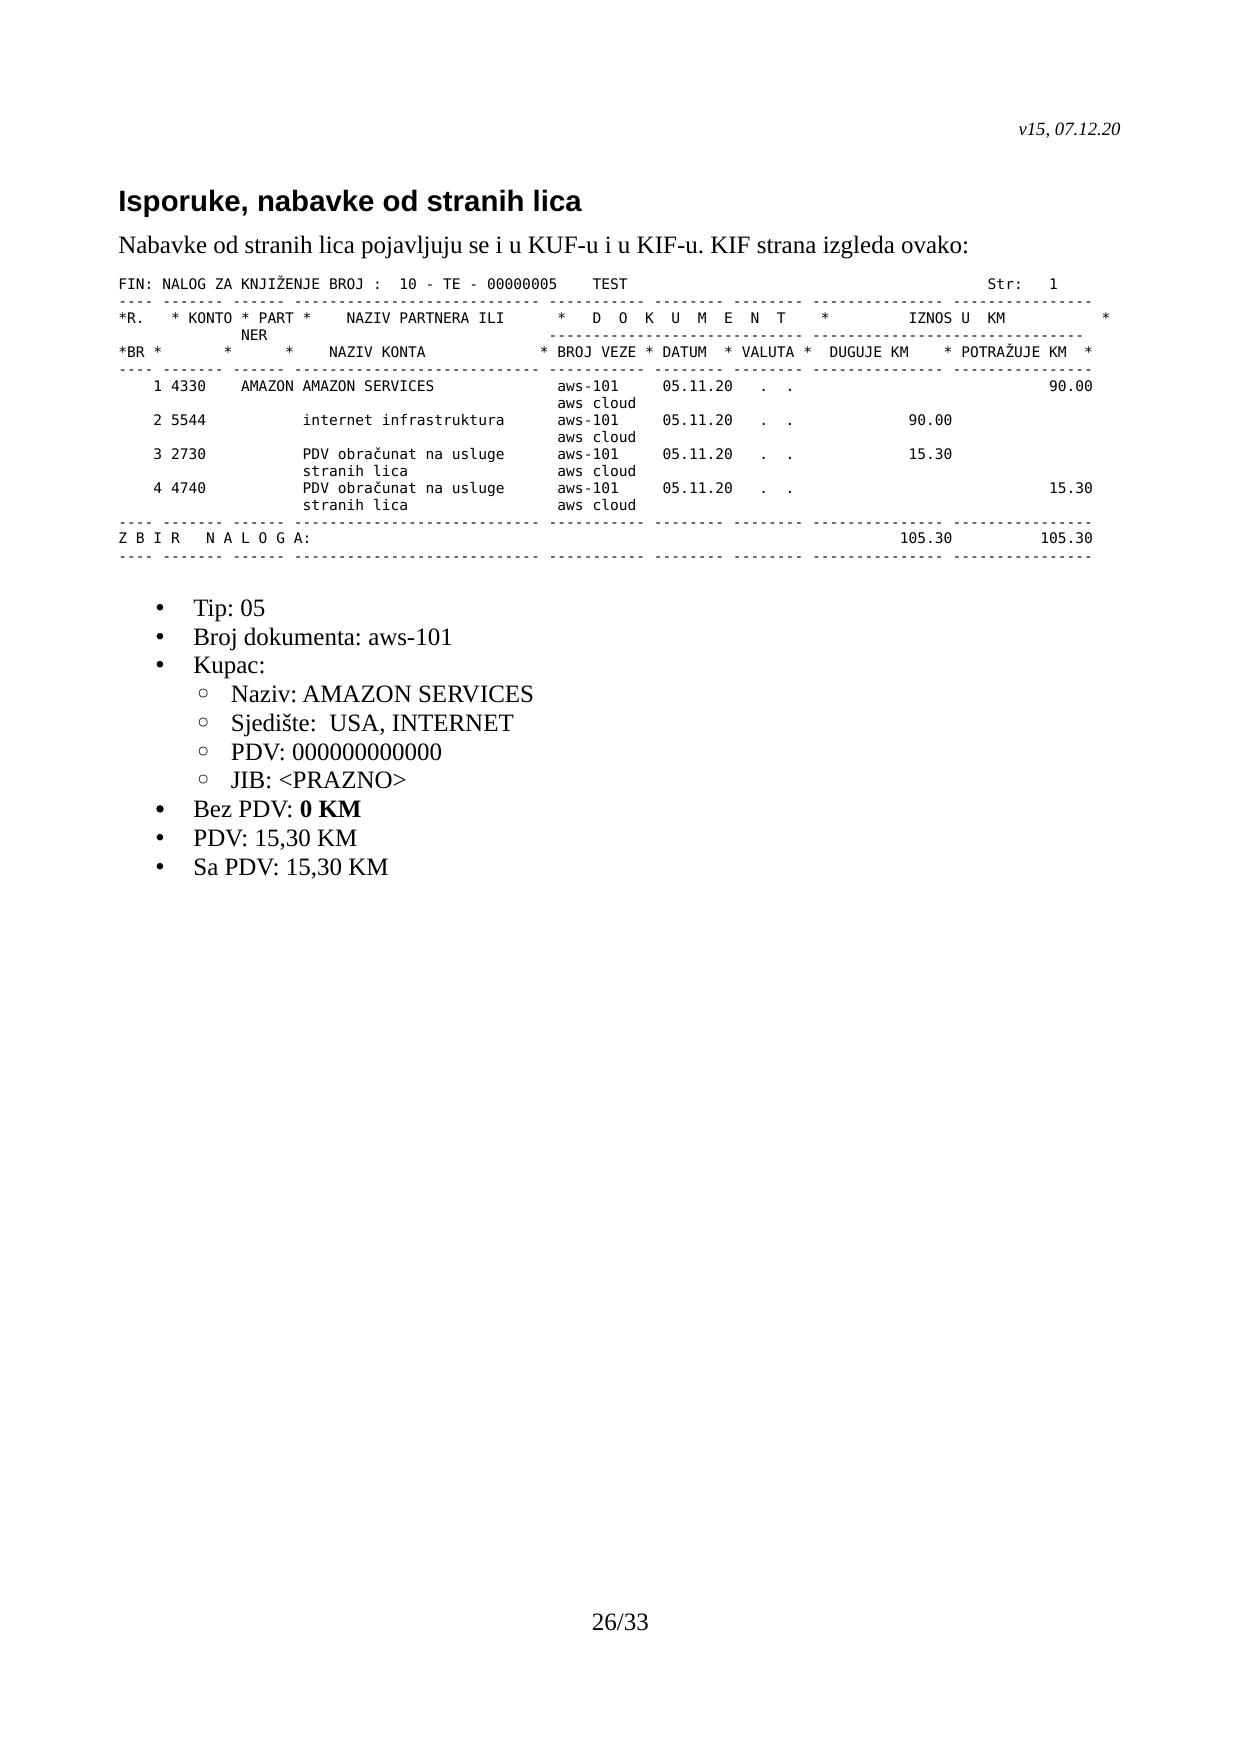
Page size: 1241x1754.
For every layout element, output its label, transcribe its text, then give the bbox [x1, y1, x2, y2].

text ---- ------- ------ ---------------------------- ----------- -------- -------- --------------- ---------------- [118, 513, 1122, 530]
list Broj dokumenta: aws-101 [156, 622, 1122, 651]
list Bez PDV: 0 KM [156, 794, 1122, 823]
text ---- ------- ------ ---------------------------- ----------- -------- -------- --------------- ---------------- [118, 547, 1122, 564]
text 1 4330 AMAZON AMAZON SERVICES aws-101 05.11.20 . . 90.00 [118, 378, 1122, 394]
subtitle Isporuke, nabavke od stranih lica [118, 184, 1122, 217]
text 4 4740 PDV obračunat na usluge aws-101 05.11.20 . . 15.30 [118, 479, 1122, 496]
list Sjedište: USA, INTERNET [193, 708, 1122, 737]
text aws cloud [118, 428, 1122, 446]
text *R. * KONTO * PART * NAZIV PARTNERA ILI * D O K U M E N T * IZNOS U KM * [118, 310, 1122, 327]
text NER ----------------------------- ------------------------------- [118, 327, 1122, 344]
list Kupac: [156, 651, 1122, 679]
text *BR * * * NAZIV KONTA * BROJ VEZE * DATUM * VALUTA * DUGUJE KM * POTRAŽUJE KM * [118, 344, 1122, 361]
list Tip: 05 [156, 593, 1122, 622]
text aws cloud [118, 394, 1122, 412]
text stranih lica aws cloud [118, 462, 1122, 479]
text 3 2730 PDV obračunat na usluge aws-101 05.11.20 . . 15.30 [118, 446, 1122, 462]
text FIN: NALOG ZA KNJIŽENJE BROJ : 10 - TE - 00000005 TEST Str: 1 [118, 276, 1122, 293]
text ---- ------- ------ ---------------------------- ----------- -------- -------- --------------- ---------------- [118, 361, 1122, 378]
text 2 5544 internet infrastruktura aws-101 05.11.20 . . 90.00 [118, 412, 1122, 428]
text Z B I R N A L O G A: 105.30 105.30 [118, 530, 1122, 547]
list Naziv: AMAZON SERVICES [193, 679, 1122, 708]
text stranih lica aws cloud [118, 496, 1122, 513]
text ---- ------- ------ ---------------------------- ----------- -------- -------- --------------- ---------------- [118, 293, 1122, 310]
text Nabavke od stranih lica pojavljuju se i u KUF-u i u KIF-u. KIF strana izgleda ovako: [118, 230, 1122, 259]
list JIB: <PRAZNO> [193, 766, 1122, 794]
list PDV: 000000000000 [193, 737, 1122, 766]
list Sa PDV: 15,30 KM [156, 852, 1122, 881]
list PDV: 15,30 KM [156, 823, 1122, 852]
